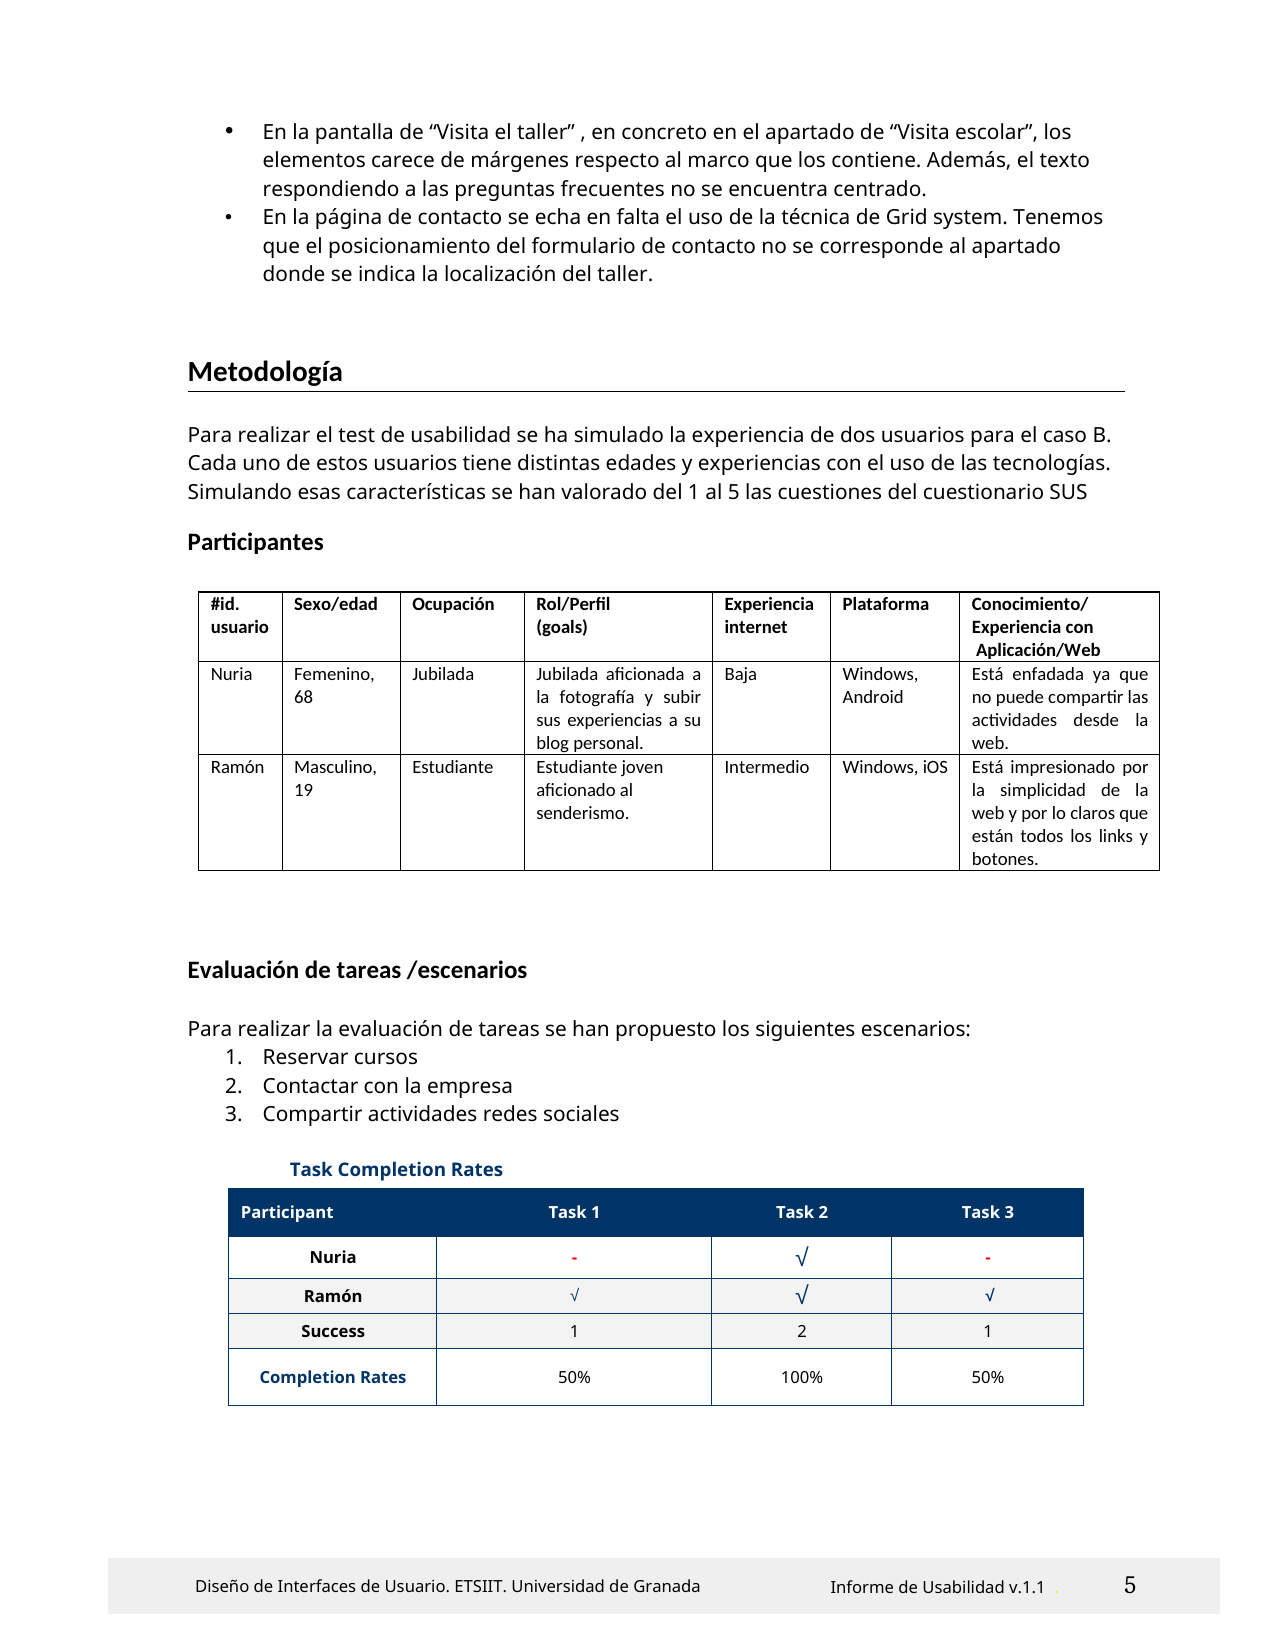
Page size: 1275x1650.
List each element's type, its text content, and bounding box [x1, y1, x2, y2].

text Metodología [187, 353, 1125, 392]
table_cell √ [712, 1237, 891, 1277]
table_cell 50% [892, 1349, 1083, 1404]
table_header Rol/Perfil (goals) [525, 593, 712, 661]
table_cell 2 [712, 1314, 891, 1348]
table_cell 1 [437, 1314, 711, 1348]
table_cell √ [712, 1279, 891, 1313]
table_cell Estudiante [401, 755, 524, 869]
table_cell √ [437, 1279, 711, 1313]
table_cell Masculino, 19 [283, 755, 400, 869]
table_header #id. usuario [199, 593, 282, 661]
table_header Sexo/edad [283, 593, 400, 661]
table_cell Está impresionado por la simplicidad de la web y por lo claros que están todos los links y botones. [960, 755, 1159, 869]
table_cell - [892, 1237, 1083, 1277]
list Contactar con la empresa [225, 1071, 1125, 1099]
table_cell 50% [437, 1349, 711, 1404]
text Participantes [187, 526, 1125, 557]
list En la página de contacto se echa en falta el uso de la técnica de Grid system. Tenemos que el posicionamiento del formulario de contacto no se corresponde al apartado donde se indica la localización del taller. [225, 202, 1125, 288]
table_cell √ [892, 1279, 1083, 1313]
list En la pantalla de “Visita el taller” , en concreto en el apartado de “Visita escolar”, los elementos carece de márgenes respecto al marco que los contiene. Además, el texto respondiendo a las preguntas frecuentes no se encuentra centrado. [225, 117, 1125, 202]
table_cell Jubilada aficionada a la fotografía y subir sus experiencias a su blog personal. [525, 662, 712, 754]
table_cell Baja [713, 662, 830, 754]
table_cell Intermedio [713, 755, 830, 869]
table_header Task 3 [892, 1189, 1083, 1236]
table_cell 1 [892, 1314, 1083, 1348]
table_cell Nuria [229, 1237, 436, 1277]
text Para realizar la evaluación de tareas se han propuesto los siguientes escenarios: [187, 1014, 1125, 1042]
table_cell 100% [712, 1349, 891, 1404]
list Compartir actividades redes sociales [225, 1099, 1125, 1128]
table_cell Completion Rates [229, 1349, 436, 1404]
table_cell Está enfadada ya que no puede compartir las actividades desde la web. [960, 662, 1159, 754]
table_header Conocimiento/ Experiencia con Aplicación/Web [960, 593, 1159, 661]
table_cell Nuria [199, 662, 282, 754]
table_cell Ramón [229, 1279, 436, 1313]
table_cell Jubilada [401, 662, 524, 754]
table_header Experiencia internet [713, 593, 830, 661]
table_cell Ramón [199, 755, 282, 869]
table_cell Femenino, 68 [283, 662, 400, 754]
list Reservar cursos [225, 1042, 1125, 1071]
text Evaluación de tareas /escenarios [187, 954, 1125, 985]
table_cell - [437, 1237, 711, 1277]
table_header Ocupación [401, 593, 524, 661]
table_header Task 1 [437, 1189, 711, 1236]
table_cell Windows, Android [831, 662, 959, 754]
table_cell Success [229, 1314, 436, 1348]
table_header Participant [229, 1189, 436, 1236]
table_header Plataforma [831, 593, 959, 661]
table_cell Estudiante joven aficionado al senderismo. [525, 755, 712, 869]
text Para realizar el test de usabilidad se ha simulado la experiencia de dos usuarios para el caso B. Cada uno de estos usuarios tiene distintas edades y experiencias con el uso de las tecnologías. Simulando esas características se han valorado del 1 al 5 las cuestiones del cuestionario SUS [187, 420, 1125, 505]
table_cell Windows, iOS [831, 755, 959, 869]
text Task Completion Rates [187, 1156, 1125, 1182]
table_header Task 2 [712, 1189, 891, 1236]
